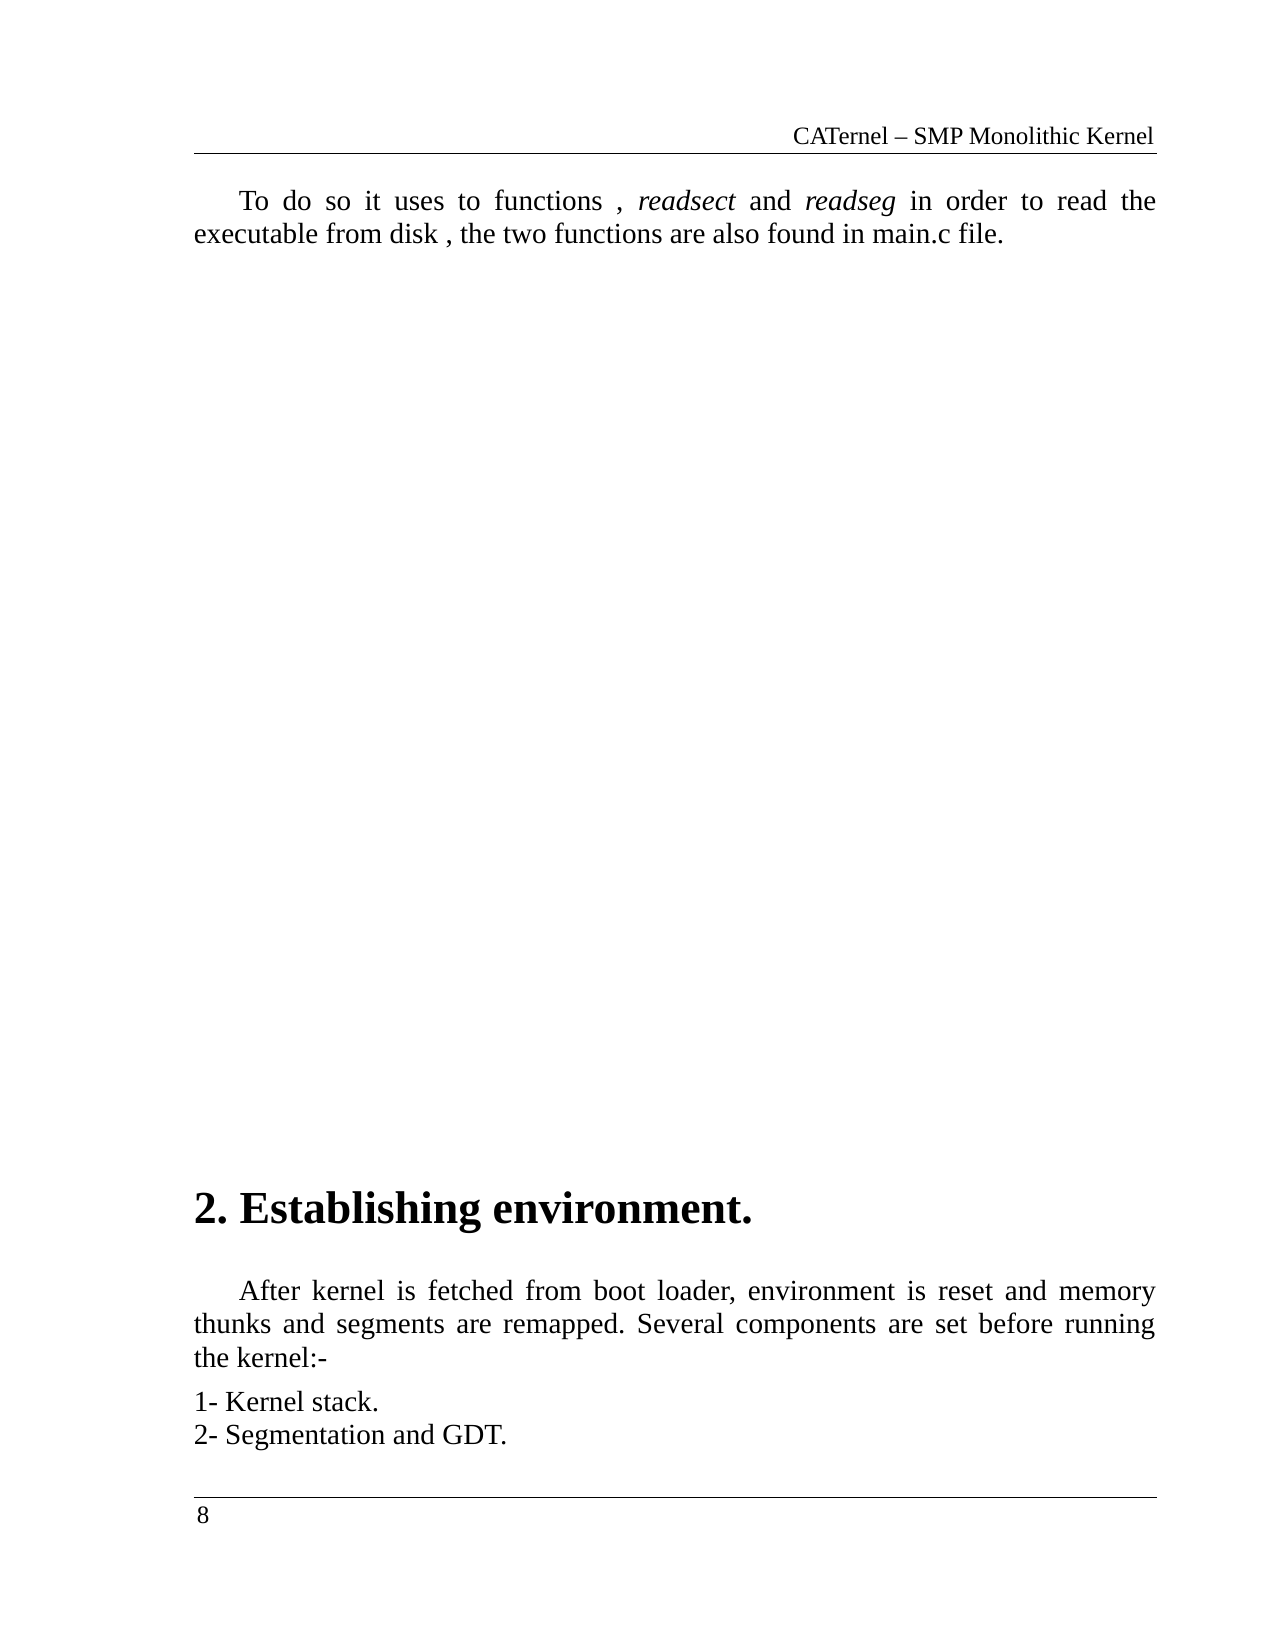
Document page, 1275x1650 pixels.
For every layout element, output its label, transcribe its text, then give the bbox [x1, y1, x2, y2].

text 2. Establishing environment. [193, 1181, 1157, 1233]
text To do so it uses to functions , readsect and readseg in order to read the executable from disk , the two functions are also found in main.c file. [193, 183, 1157, 250]
text 1- Kernel stack. [193, 1384, 1157, 1417]
text 2- Segmentation and GDT. [193, 1417, 1157, 1451]
text After kernel is fetched from boot loader, environment is reset and memory thunks and segments are remapped. Several components are set before running the kernel:- [193, 1273, 1157, 1373]
